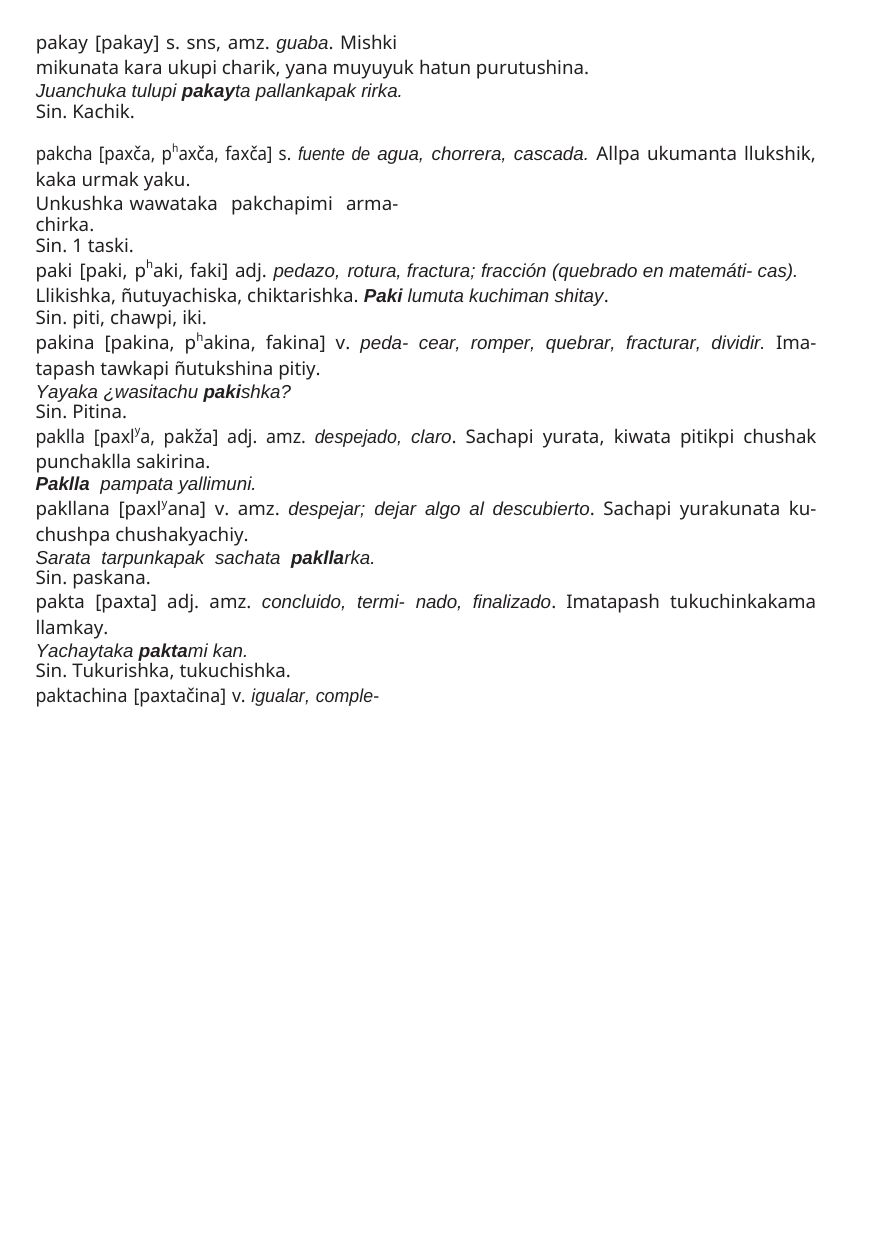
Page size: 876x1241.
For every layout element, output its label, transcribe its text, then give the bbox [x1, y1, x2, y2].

text pakllana [paxlyana] v. amz. despejar; dejar algo al descubierto. Sachapi yurakunata ku- chushpa chushakyachiy. [35, 495, 816, 547]
text Sarata tarpunkapak sachata pakllarka. [35, 547, 856, 568]
text Sin. Tukurishka, tukuchishka. [35, 661, 856, 682]
text mikunata kara ukupi charik, yana muyuyuk hatun purutushina. [36, 54, 816, 80]
text Paklla pampata yallimuni. [35, 474, 856, 495]
text paklla [paxlya, pakža] adj. amz. despejado, claro. Sachapi yurata, kiwata pitikpi chushak punchaklla sakirina. [35, 422, 816, 474]
text Yachaytaka paktami kan. [35, 640, 856, 661]
text pakay [pakay] s. sns, amz. guaba. Mishki [36, 31, 856, 54]
text Unkushka wawataka pakchapimi arma- [35, 191, 856, 215]
text Sin. piti, chawpi, iki. [35, 308, 856, 329]
text paktachina [paxtačina] v. igualar, comple- [35, 682, 856, 707]
text Yayaka ¿wasitachu pakishka? [35, 380, 856, 402]
text Juanchuka tulupi pakayta pallankapak rirka. [36, 80, 856, 102]
text pakcha [paxča, phaxča, faxča] s. fuente de agua, chorrera, cascada. Allpa ukumanta llukshik, kaka urmak yaku. [35, 140, 816, 191]
text Sin. Pitina. [35, 402, 856, 422]
text Sin. 1 taski. [35, 236, 856, 256]
text pakta [paxta] adj. amz. concluido, termi- nado, finalizado. Imatapash tukuchinkakama llamkay. [35, 589, 816, 640]
text paki [paki, phaki, faki] adj. pedazo, rotura, fractura; fracción (quebrado en matemáti- cas). Llikishka, ñutuyachiska, chiktarishka. Paki lumuta kuchiman shitay. [35, 256, 818, 308]
text pakina [pakina, phakina, fakina] v. peda- cear, romper, quebrar, fracturar, dividir. Ima- tapash tawkapi ñutukshina pitiy. [35, 329, 816, 380]
text Sin. paskana. [35, 568, 856, 589]
text chirka. [35, 215, 856, 236]
text Sin. Kachik. [36, 102, 856, 123]
